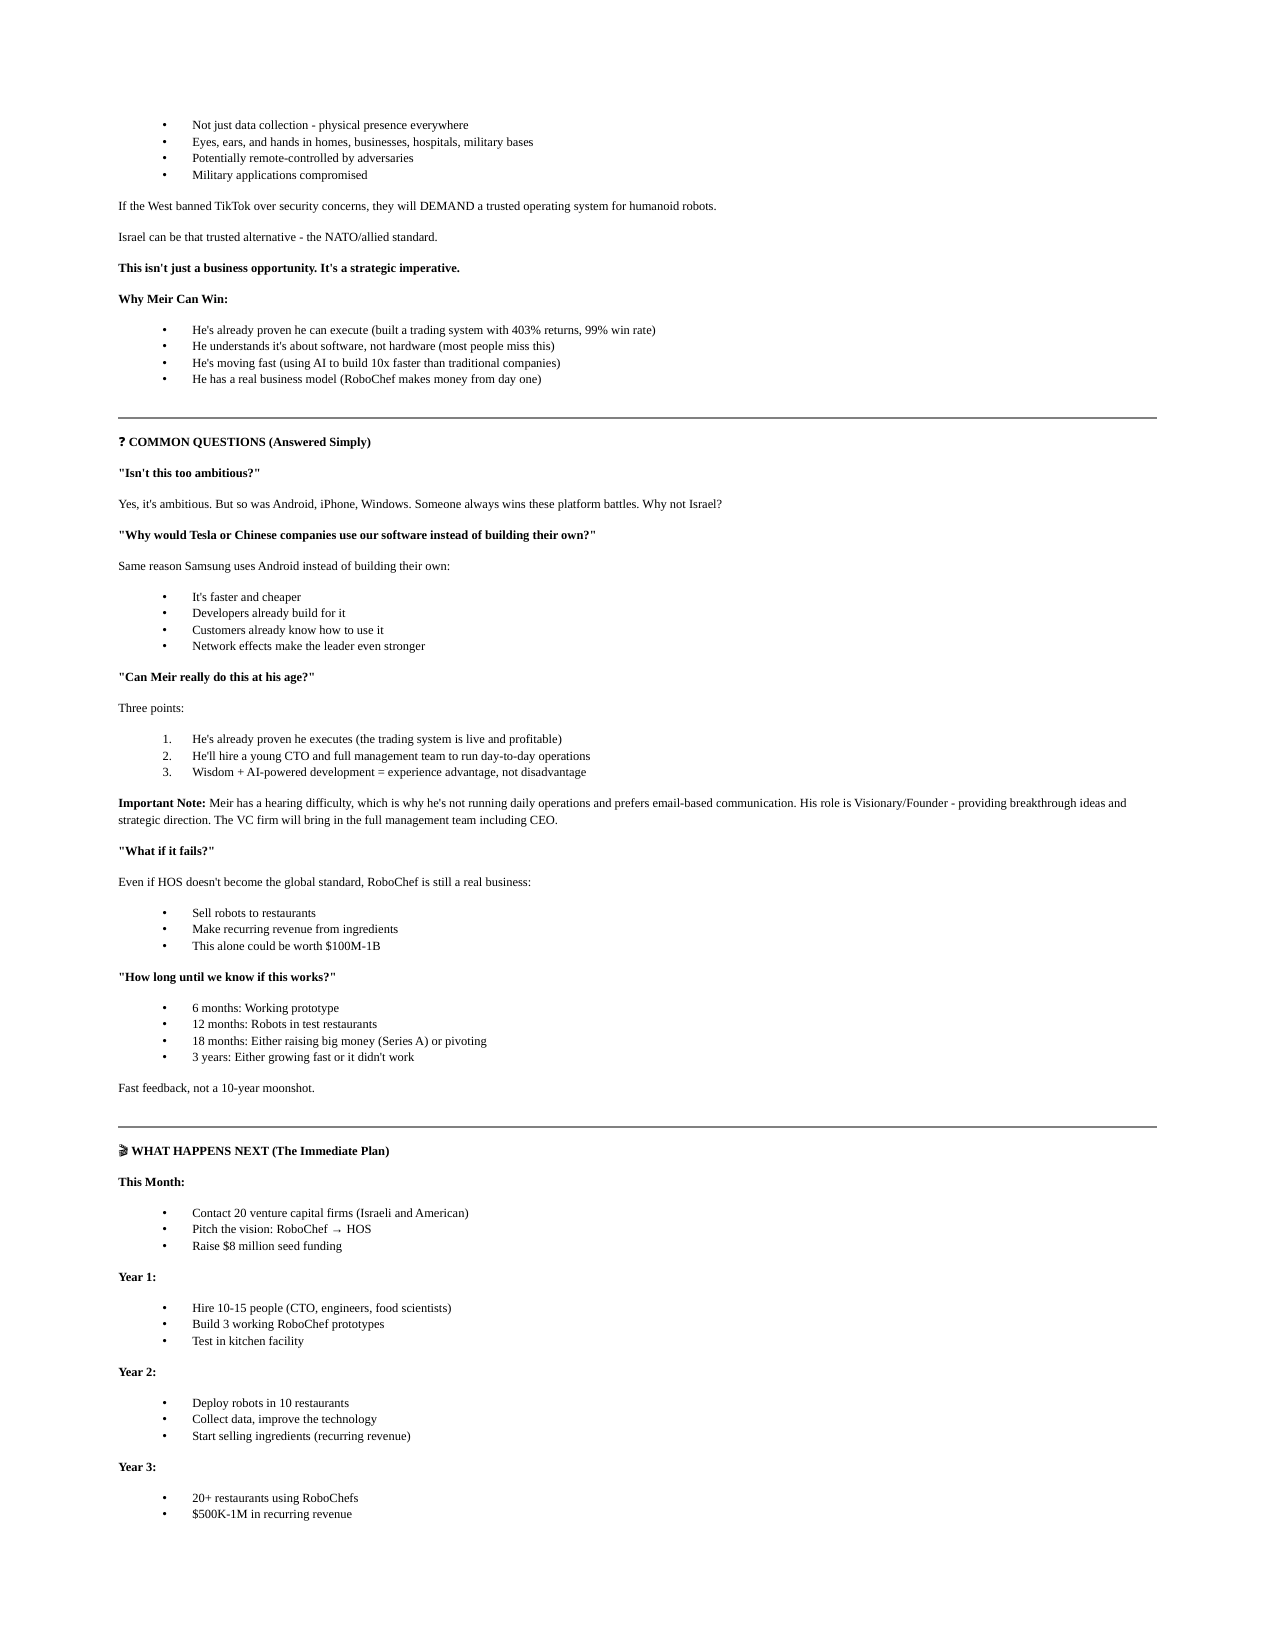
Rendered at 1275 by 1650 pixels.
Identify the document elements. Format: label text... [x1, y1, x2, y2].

list Network effects make the leader even stronger [162, 639, 1157, 653]
text "How long until we know if this works?" [118, 970, 1157, 984]
list He has a real business model (RoboChef makes money from day one) [162, 372, 1157, 386]
list He's already proven he can execute (built a trading system with 403% returns, 99% win rate) [162, 323, 1157, 337]
list Wisdom + AI-powered development = experience advantage, not disadvantage [162, 765, 1157, 779]
text Important Note: Meir has a hearing difficulty, which is why he's not running daily operations and prefers email-based communication. His role is Visionary/Founder - providing breakthrough ideas and strategic direction. The VC firm will bring in the full management team including CEO. [118, 796, 1157, 827]
text "What if it fails?" [118, 844, 1157, 858]
text This Month: [118, 1175, 1157, 1189]
list Collect data, improve the technology [162, 1412, 1157, 1427]
list He's already proven he executes (the trading system is live and profitable) [162, 732, 1157, 747]
text "Why would Tesla or Chinese companies use our software instead of building their own?" [118, 528, 1157, 542]
text Why Meir Can Win: [118, 292, 1157, 306]
text Year 3: [118, 1460, 1157, 1474]
list This alone could be worth $100M-1B [162, 939, 1157, 953]
list Test in kitchen facility [162, 1334, 1157, 1348]
list Contact 20 venture capital firms (Israeli and American) [162, 1206, 1157, 1220]
text Fast feedback, not a 10-year moonshot. [118, 1081, 1157, 1096]
subtitle 🎬 WHAT HAPPENS NEXT (The Immediate Plan) [118, 1144, 1157, 1158]
list Developers already build for it [162, 606, 1157, 621]
list Customers already know how to use it [162, 623, 1157, 637]
list 18 months: Either raising big money (Series A) or pivoting [162, 1034, 1157, 1048]
text Same reason Samsung uses Android instead of building their own: [118, 559, 1157, 573]
text This isn't just a business opportunity. It's a strategic imperative. [118, 261, 1157, 275]
list Hire 10-15 people (CTO, engineers, food scientists) [162, 1301, 1157, 1315]
list Not just data collection - physical presence everywhere [162, 118, 1157, 132]
subtitle ❓ COMMON QUESTIONS (Answered Simply) [118, 434, 1157, 449]
text Year 2: [118, 1365, 1157, 1379]
list He's moving fast (using AI to build 10x faster than traditional companies) [162, 356, 1157, 370]
list 3 years: Either growing fast or it didn't work [162, 1050, 1157, 1064]
list He understands it's about software, not hardware (most people miss this) [162, 339, 1157, 353]
text Even if HOS doesn't become the global standard, RoboChef is still a real business: [118, 875, 1157, 889]
text "Isn't this too ambitious?" [118, 466, 1157, 480]
list 6 months: Working prototype [162, 1001, 1157, 1015]
list Potentially remote-controlled by adversaries [162, 151, 1157, 165]
text Year 1: [118, 1270, 1157, 1284]
list $500K-1M in recurring revenue [162, 1507, 1157, 1522]
list Military applications compromised [162, 167, 1157, 182]
list It's faster and cheaper [162, 590, 1157, 604]
list 20+ restaurants using RoboChefs [162, 1491, 1157, 1505]
list Deploy robots in 10 restaurants [162, 1396, 1157, 1410]
list Make recurring revenue from ingredients [162, 922, 1157, 937]
list Pitch the vision: RoboChef → HOS [162, 1222, 1157, 1237]
list He'll hire a young CTO and full management team to run day-to-day operations [162, 749, 1157, 763]
list Build 3 working RoboChef prototypes [162, 1317, 1157, 1332]
list Eyes, ears, and hands in homes, businesses, hospitals, military bases [162, 134, 1157, 149]
list Raise $8 million seed funding [162, 1239, 1157, 1253]
list Start selling ingredients (recurring revenue) [162, 1429, 1157, 1443]
text Three points: [118, 701, 1157, 716]
text Israel can be that trusted alternative - the NATO/allied standard. [118, 229, 1157, 244]
text If the West banned TikTok over security concerns, they will DEMAND a trusted operating system for humanoid robots. [118, 198, 1157, 213]
text "Can Meir really do this at his age?" [118, 670, 1157, 684]
text Yes, it's ambitious. But so was Android, iPhone, Windows. Someone always wins these platform battles. Why not Israel? [118, 497, 1157, 511]
list 12 months: Robots in test restaurants [162, 1017, 1157, 1032]
list Sell robots to restaurants [162, 906, 1157, 920]
